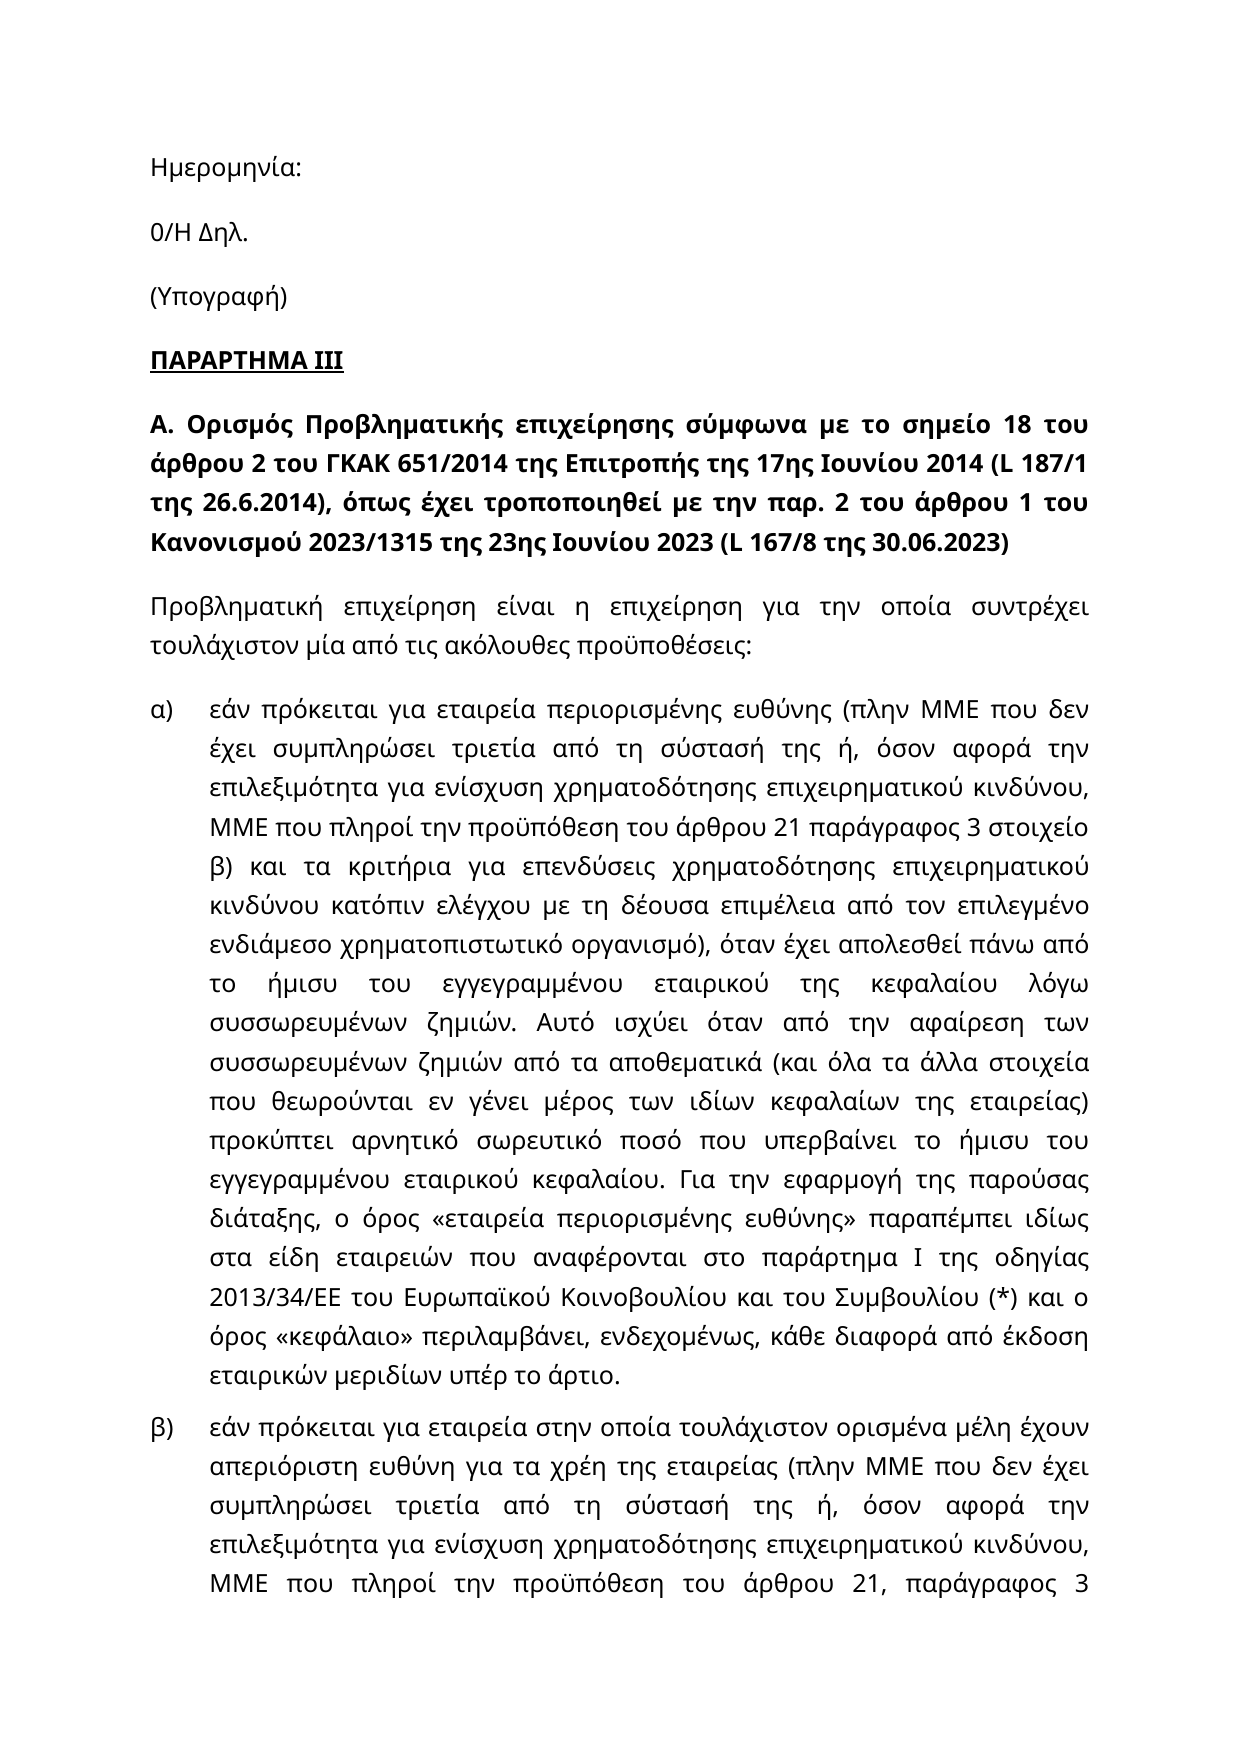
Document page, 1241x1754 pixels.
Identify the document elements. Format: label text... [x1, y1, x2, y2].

text (Υπογραφή) [150, 278, 1090, 312]
text 0/Η Δηλ. [150, 214, 1090, 248]
list α) εάν πρόκειται για εταιρεία περιορισμένης ευθύνης (πλην ΜΜΕ που δεν έχει συμπληρώσει τριετία από τη σύστασή της ή, όσον αφορά την επιλεξιμότητα για ενίσχυση χρηματοδότησης επιχειρηματικού κινδύνου, ΜΜΕ που πληροί την προϋπόθεση του άρθρου 21 παράγραφος 3 στοιχείο β) και τα κριτήρια για επενδύσεις χρηματοδότησης επιχειρηματικού κινδύνου κατόπιν ελέγχου με τη δέουσα επιμέλεια από τον επιλεγμένο ενδιάμεσο χρηματοπιστωτικό οργανισμό), όταν έχει απολεσθεί πάνω από το ήμισυ του εγγεγραμμένου εταιρικού της κεφαλαίου λόγω συσσωρευμένων ζημιών. Αυτό ισχύει όταν από την αφαίρεση των συσσωρευμένων ζημιών από τα αποθεματικά (και όλα τα άλλα στοιχεία που θεωρούνται εν γένει μέρος των ιδίων κεφαλαίων της εταιρείας) προκύπτει αρνητικό σωρευτικό ποσό που υπερβαίνει το ήμισυ του εγγεγραμμένου εταιρικού κεφαλαίου. Για την εφαρμογή της παρούσας διάταξης, ο όρος «εταιρεία περιορισμένης ευθύνης» παραπέμπει ιδίως στα είδη εταιρειών που αναφέρονται στο παράρτημα Ι της οδηγίας 2013/34/ΕΕ του Ευρωπαϊκού Κοινοβουλίου και του Συμβουλίου (*) και ο όρος «κεφάλαιο» περιλαμβάνει, ενδεχομένως, κάθε διαφορά από έκδοση εταιρικών μεριδίων υπέρ το άρτιο. [150, 692, 1090, 1392]
text Ημερομηνία: [150, 150, 1090, 184]
list β) εάν πρόκειται για εταιρεία στην οποία τουλάχιστον ορισμένα μέλη έχουν απεριόριστη ευθύνη για τα χρέη της εταιρείας (πλην ΜΜΕ που δεν έχει συμπληρώσει τριετία από τη σύστασή της ή, όσον αφορά την επιλεξιμότητα για ενίσχυση χρηματοδότησης επιχειρηματικού κινδύνου, ΜΜΕ που πληροί την προϋπόθεση του άρθρου 21, παράγραφος 3 [150, 1409, 1090, 1600]
text ΠΑΡΑΡΤΗΜΑ ΙΙΙ [150, 342, 1090, 377]
text Α. Ορισμός Προβληματικής επιχείρησης σύμφωνα με το σημείο 18 του άρθρου 2 του ΓΚΑΚ 651/2014 της Επιτροπής της 17ης Ιουνίου 2014 (L 187/1 της 26.6.2014), όπως έχει τροποποιηθεί με την παρ. 2 του άρθρου 1 του Κανονισμού 2023/1315 της 23ης Ιουνίου 2023 (L 167/8 της 30.06.2023) [150, 407, 1090, 558]
text Προβληματική επιχείρηση είναι η επιχείρηση για την οποία συντρέχει τουλάχιστον μία από τις ακόλουθες προϋποθέσεις: [150, 588, 1090, 662]
